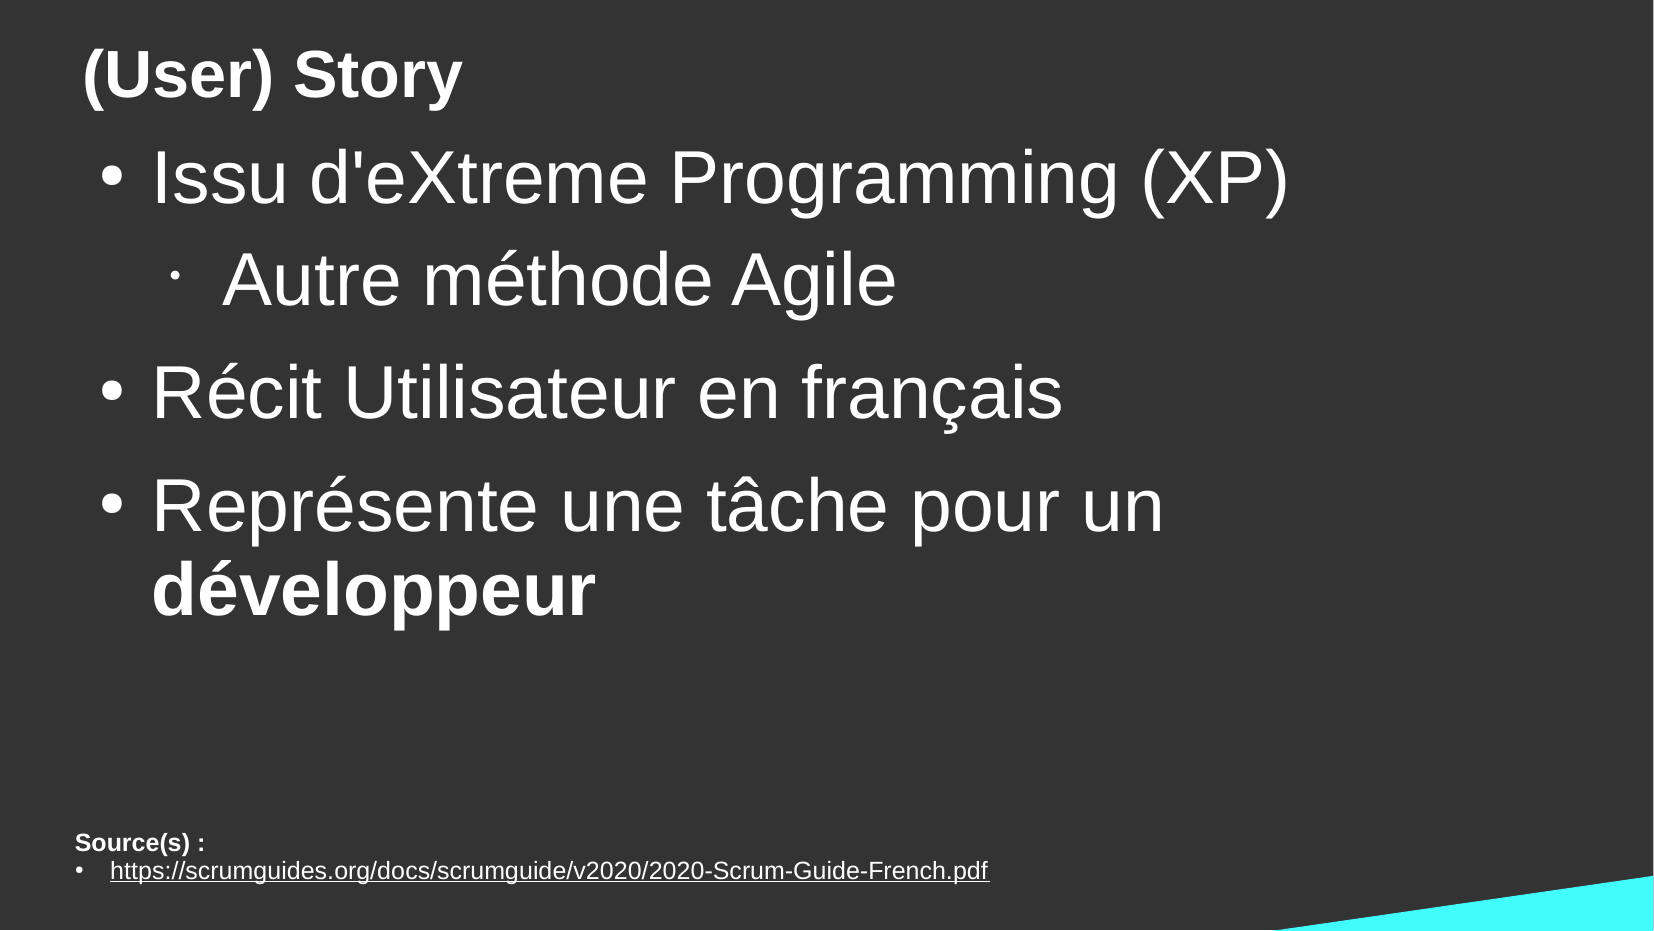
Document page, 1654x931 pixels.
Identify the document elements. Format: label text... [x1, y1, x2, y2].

text_box Source(s) : https://scrumguides.org/docs/scrumguide/v2020/2020-Scrum-Guide-French.pdf [60, 821, 1546, 921]
title (User) Story [82, 37, 1571, 122]
text_box [1271, 875, 1654, 931]
list Issu d'eXtreme Programming (XP) Autre méthode Agile Récit Utilisateur en français Représente une tâche pour un développeur [80, 135, 1620, 777]
